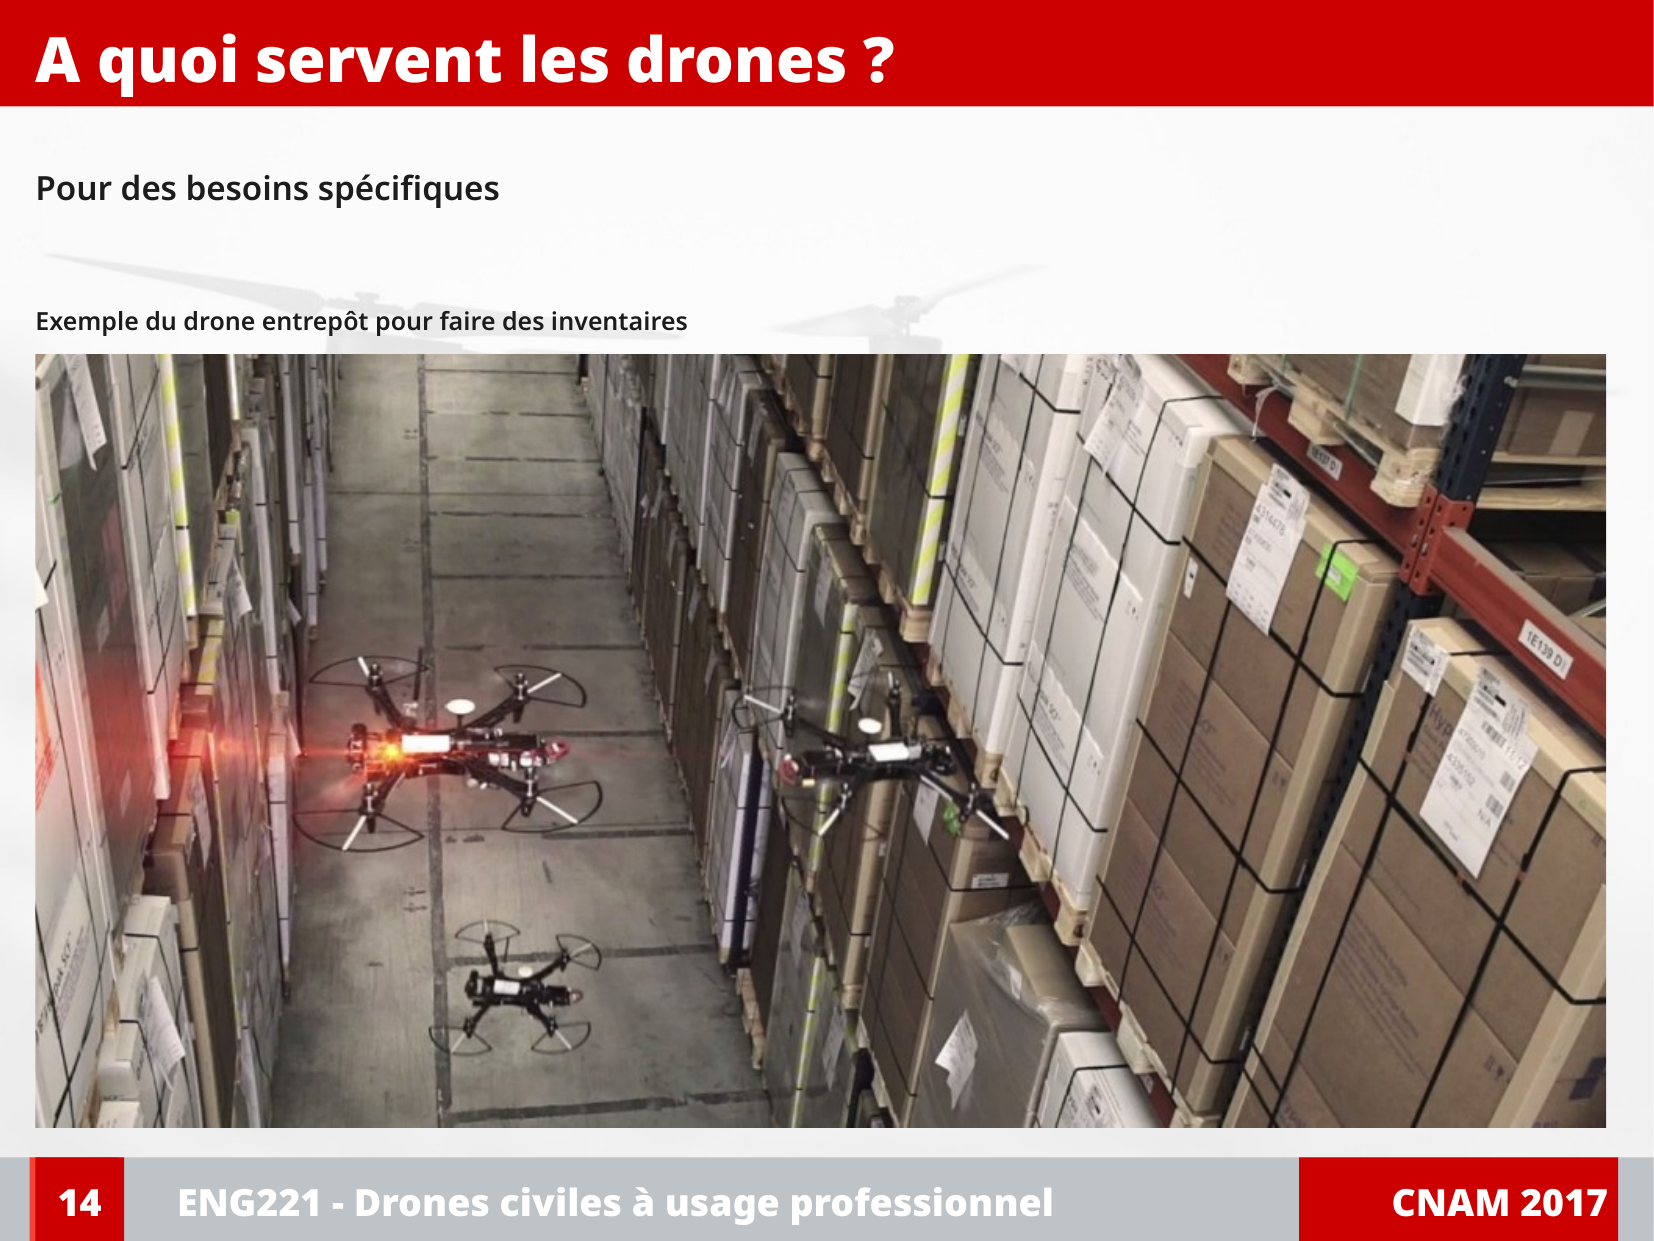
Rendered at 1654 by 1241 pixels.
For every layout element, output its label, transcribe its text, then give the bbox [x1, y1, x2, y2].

title A quoi servent les drones ? [35, 0, 1571, 101]
list Pour des besoins spécifiques Exemple du drone entrepôt pour faire des inventaires [35, 165, 1619, 461]
picture [0, 107, 1654, 1157]
